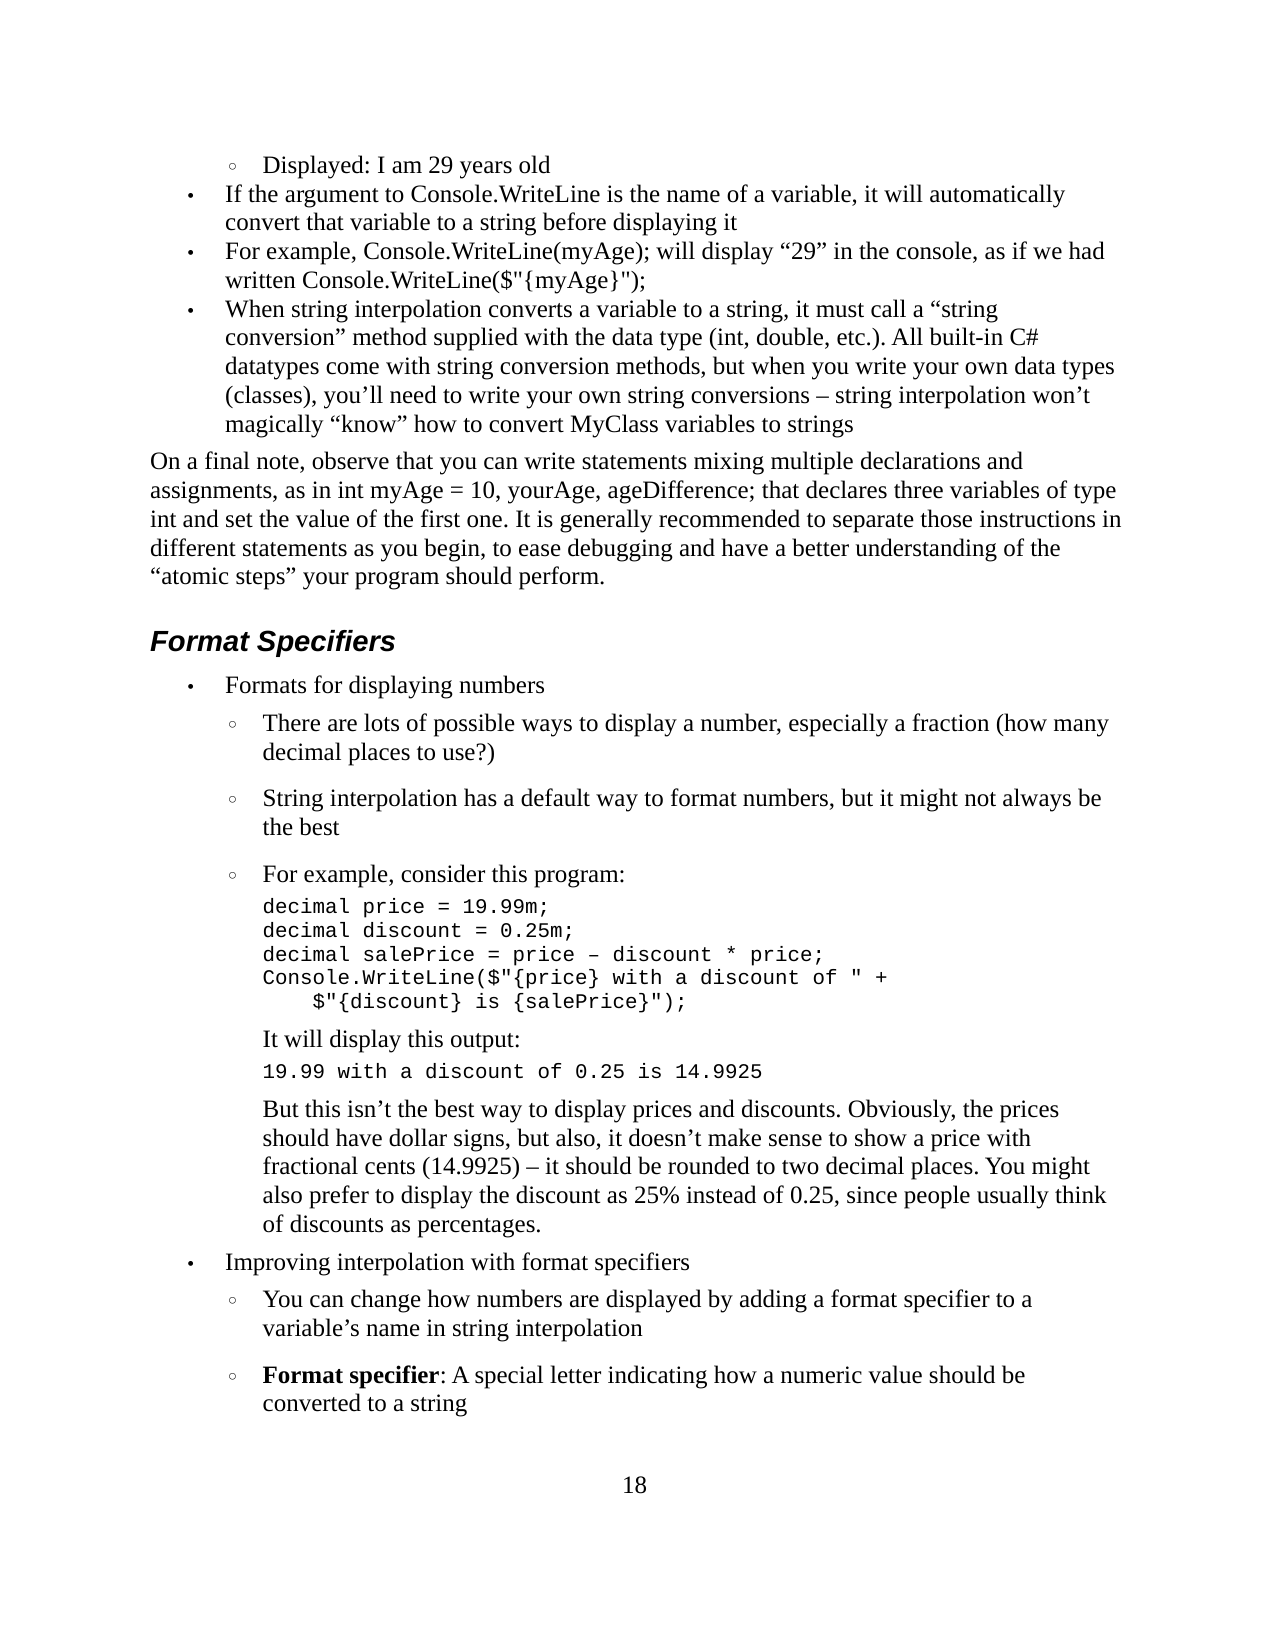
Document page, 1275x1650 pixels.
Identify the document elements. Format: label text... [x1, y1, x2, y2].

list $"{discount} is {salePrice}"); [225, 991, 1125, 1015]
list 19.99 with a discount of 0.25 is 14.9925 [225, 1061, 1125, 1085]
list If the argument to Console.WriteLine is the name of a variable, it will automatically convert that variable to a string before displaying it [187, 179, 1125, 236]
list It will display this output: [225, 1024, 1125, 1052]
list Formats for displaying numbers [187, 670, 1125, 699]
list decimal salePrice = price – discount * price; [225, 944, 1125, 967]
list Displayed: I am 29 years old [225, 150, 1125, 179]
list Format specifier: A special letter indicating how a numeric value should be converted to a string [225, 1360, 1125, 1417]
list decimal discount = 0.25m; [225, 920, 1125, 944]
list There are lots of possible ways to display a number, especially a fraction (how many decimal places to use?) [225, 708, 1125, 765]
text On a final note, observe that you can write statements mixing multiple declarations and assignments, as in int myAge = 10, yourAge, ageDifference; that declares three variables of type int and set the value of the first one. It is generally recommended to separate those instructions in different statements as you begin, to ease debugging and have a better understanding of the “atomic steps” your program should perform. [150, 446, 1125, 590]
list decimal price = 19.99m; [225, 896, 1125, 920]
list You can change how numbers are displayed by adding a format specifier to a variable’s name in string interpolation [225, 1284, 1125, 1342]
subtitle Format Specifiers [150, 624, 1125, 658]
list String interpolation has a default way to format numbers, but it might not always be the best [225, 783, 1125, 841]
list For example, Console.WriteLine(myAge); will display “29” in the console, as if we had written Console.WriteLine($"{myAge}"); [187, 236, 1125, 294]
list Improving interpolation with format specifiers [187, 1247, 1125, 1275]
list For example, consider this program: [225, 859, 1125, 887]
list But this isn’t the best way to display prices and discounts. Obviously, the prices should have dollar signs, but also, it doesn’t make sense to show a price with fractional cents (14.9925) – it should be rounded to two decimal places. You might also prefer to display the discount as 25% instead of 0.25, since people usually think of discounts as percentages. [225, 1094, 1125, 1238]
list When string interpolation converts a variable to a string, it must call a “string conversion” method supplied with the data type (int, double, etc.). All built-in C# datatypes come with string conversion methods, but when you write your own data types (classes), you’ll need to write your own string conversions – string interpolation won’t magically “know” how to convert MyClass variables to strings [187, 294, 1125, 437]
list Console.WriteLine($"{price} with a discount of " + [225, 967, 1125, 991]
